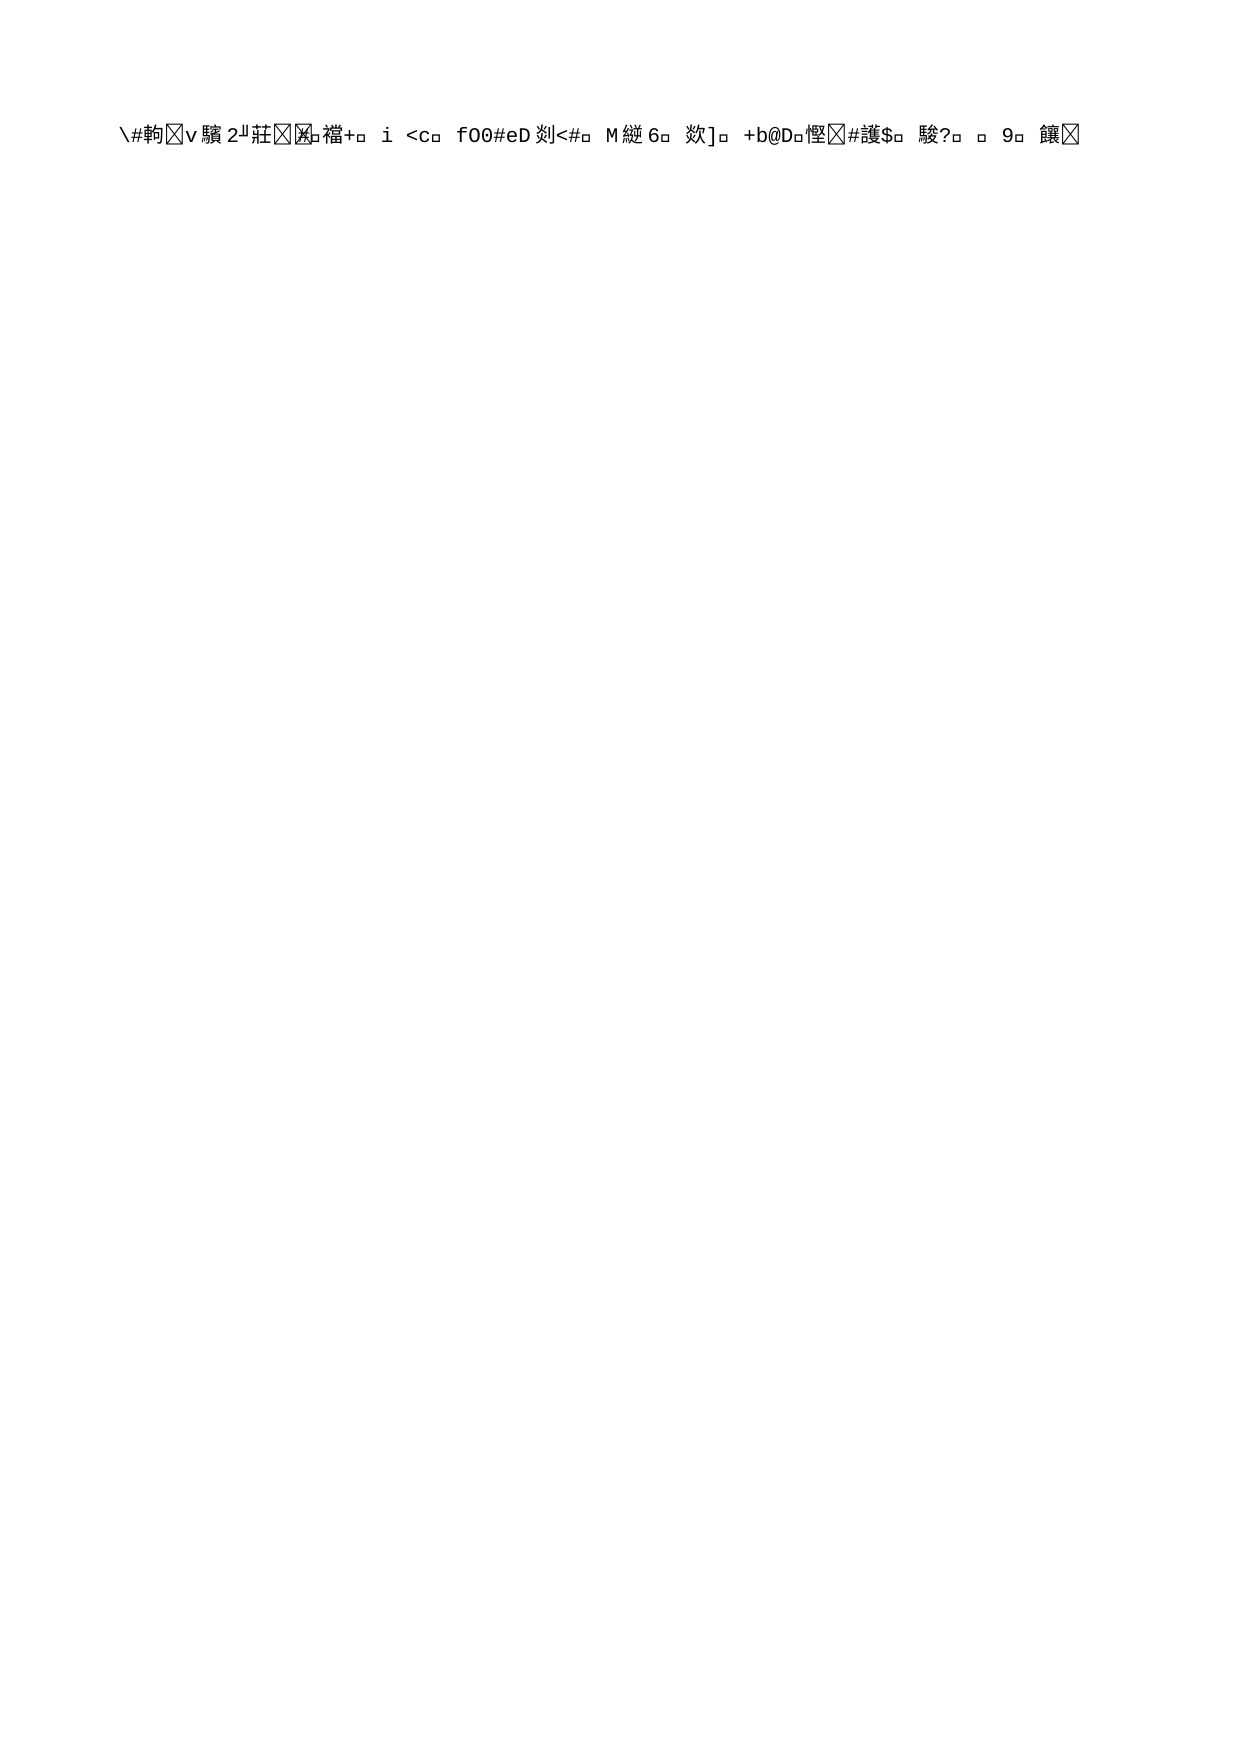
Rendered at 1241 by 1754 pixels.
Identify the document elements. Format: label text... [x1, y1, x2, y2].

text \#軥v驞2╜莊�#襠+�i <c�fO0#eD剡<#�M縌6�欻]�+b@D慳#護$�駿?��9�饟� [118, 118, 1122, 148]
